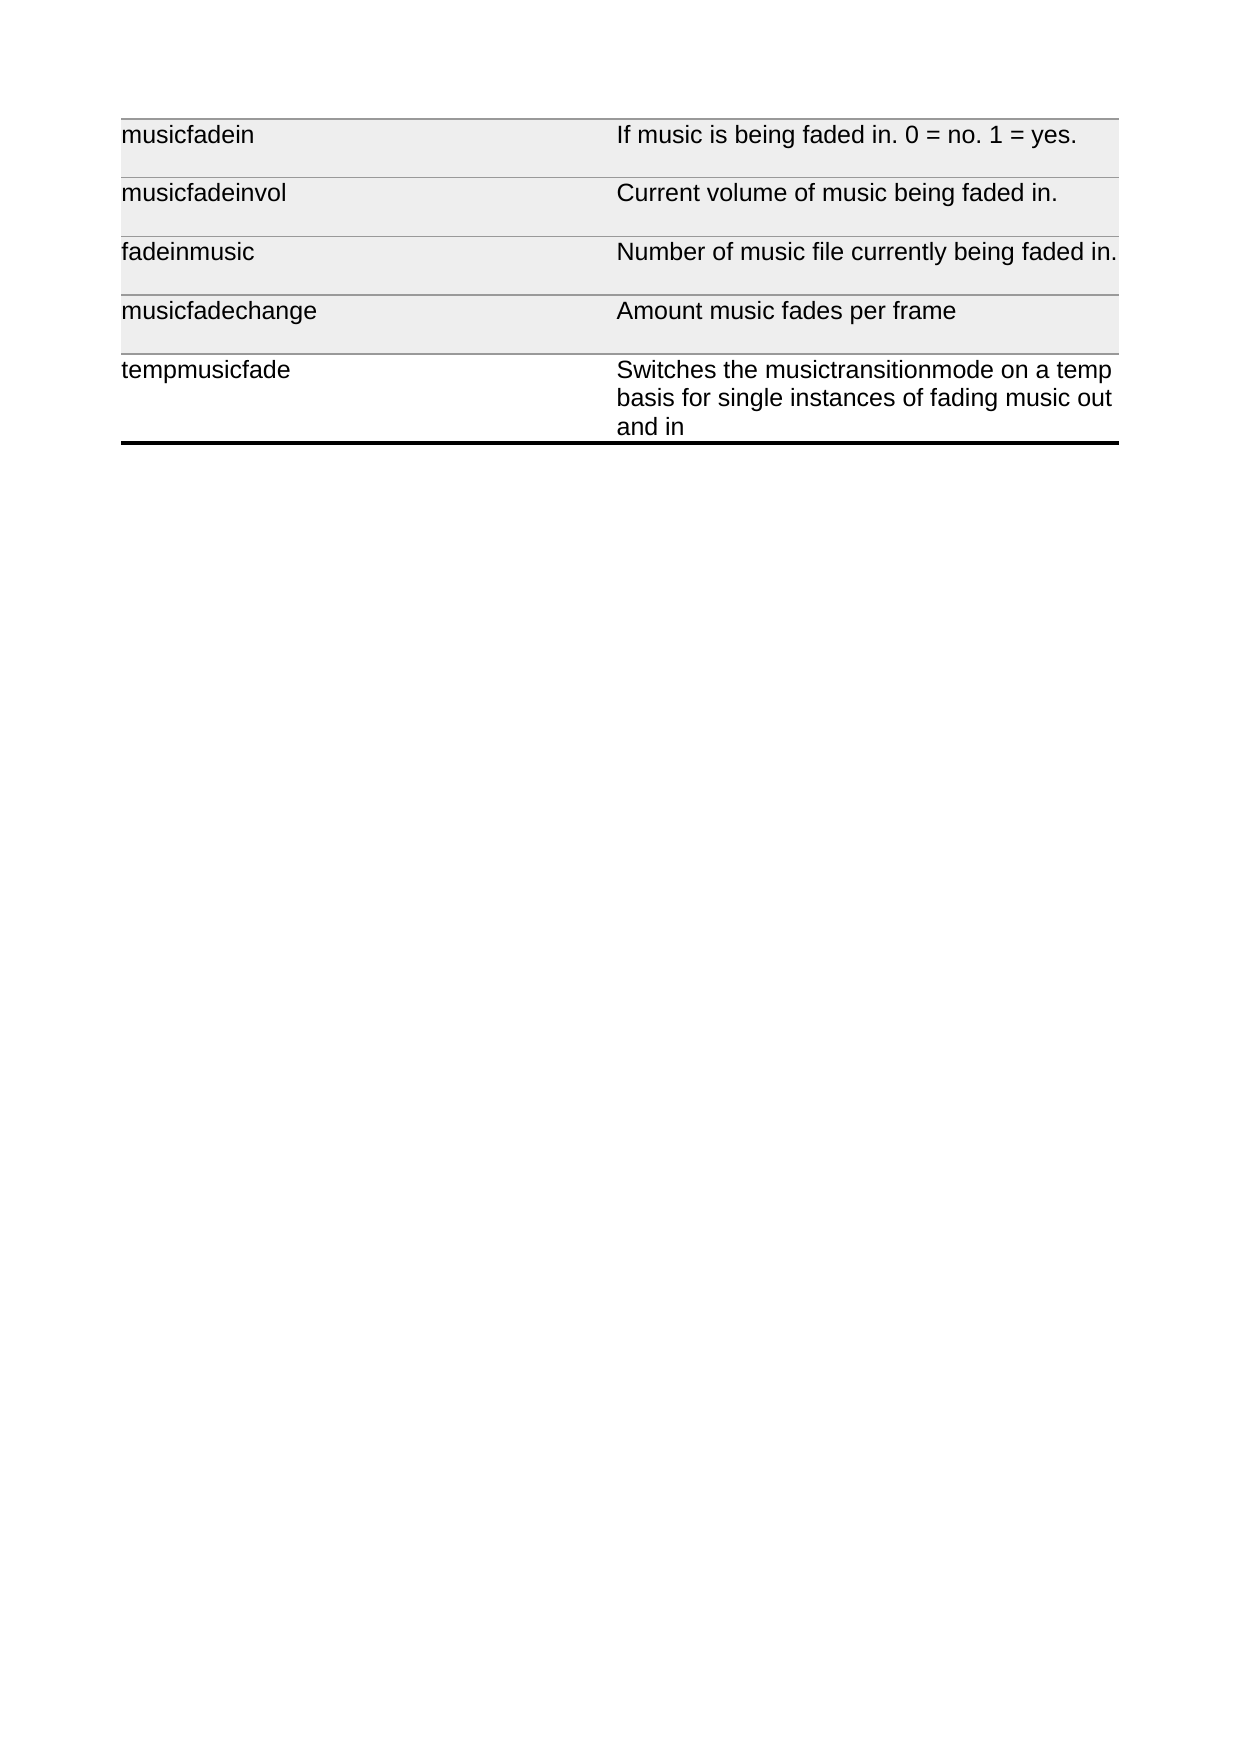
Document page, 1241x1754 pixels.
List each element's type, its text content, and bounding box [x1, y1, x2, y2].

table_cell fadeinmusic [121, 237, 616, 294]
table_cell Switches the musictransitionmode on a temp basis for single instances of fading music out and in [616, 355, 1119, 441]
table_cell If music is being faded in. 0 = no. 1 = yes. [616, 120, 1119, 177]
table_cell musicfadechange [121, 296, 616, 353]
table_cell Number of music file currently being faded in. [616, 237, 1119, 294]
table_cell Amount music fades per frame [616, 296, 1119, 353]
table_cell tempmusicfade [121, 355, 616, 441]
table_cell musicfadeinvol [121, 178, 616, 236]
table_cell Current volume of music being faded in. [616, 178, 1119, 236]
table_cell musicfadein [121, 120, 616, 177]
